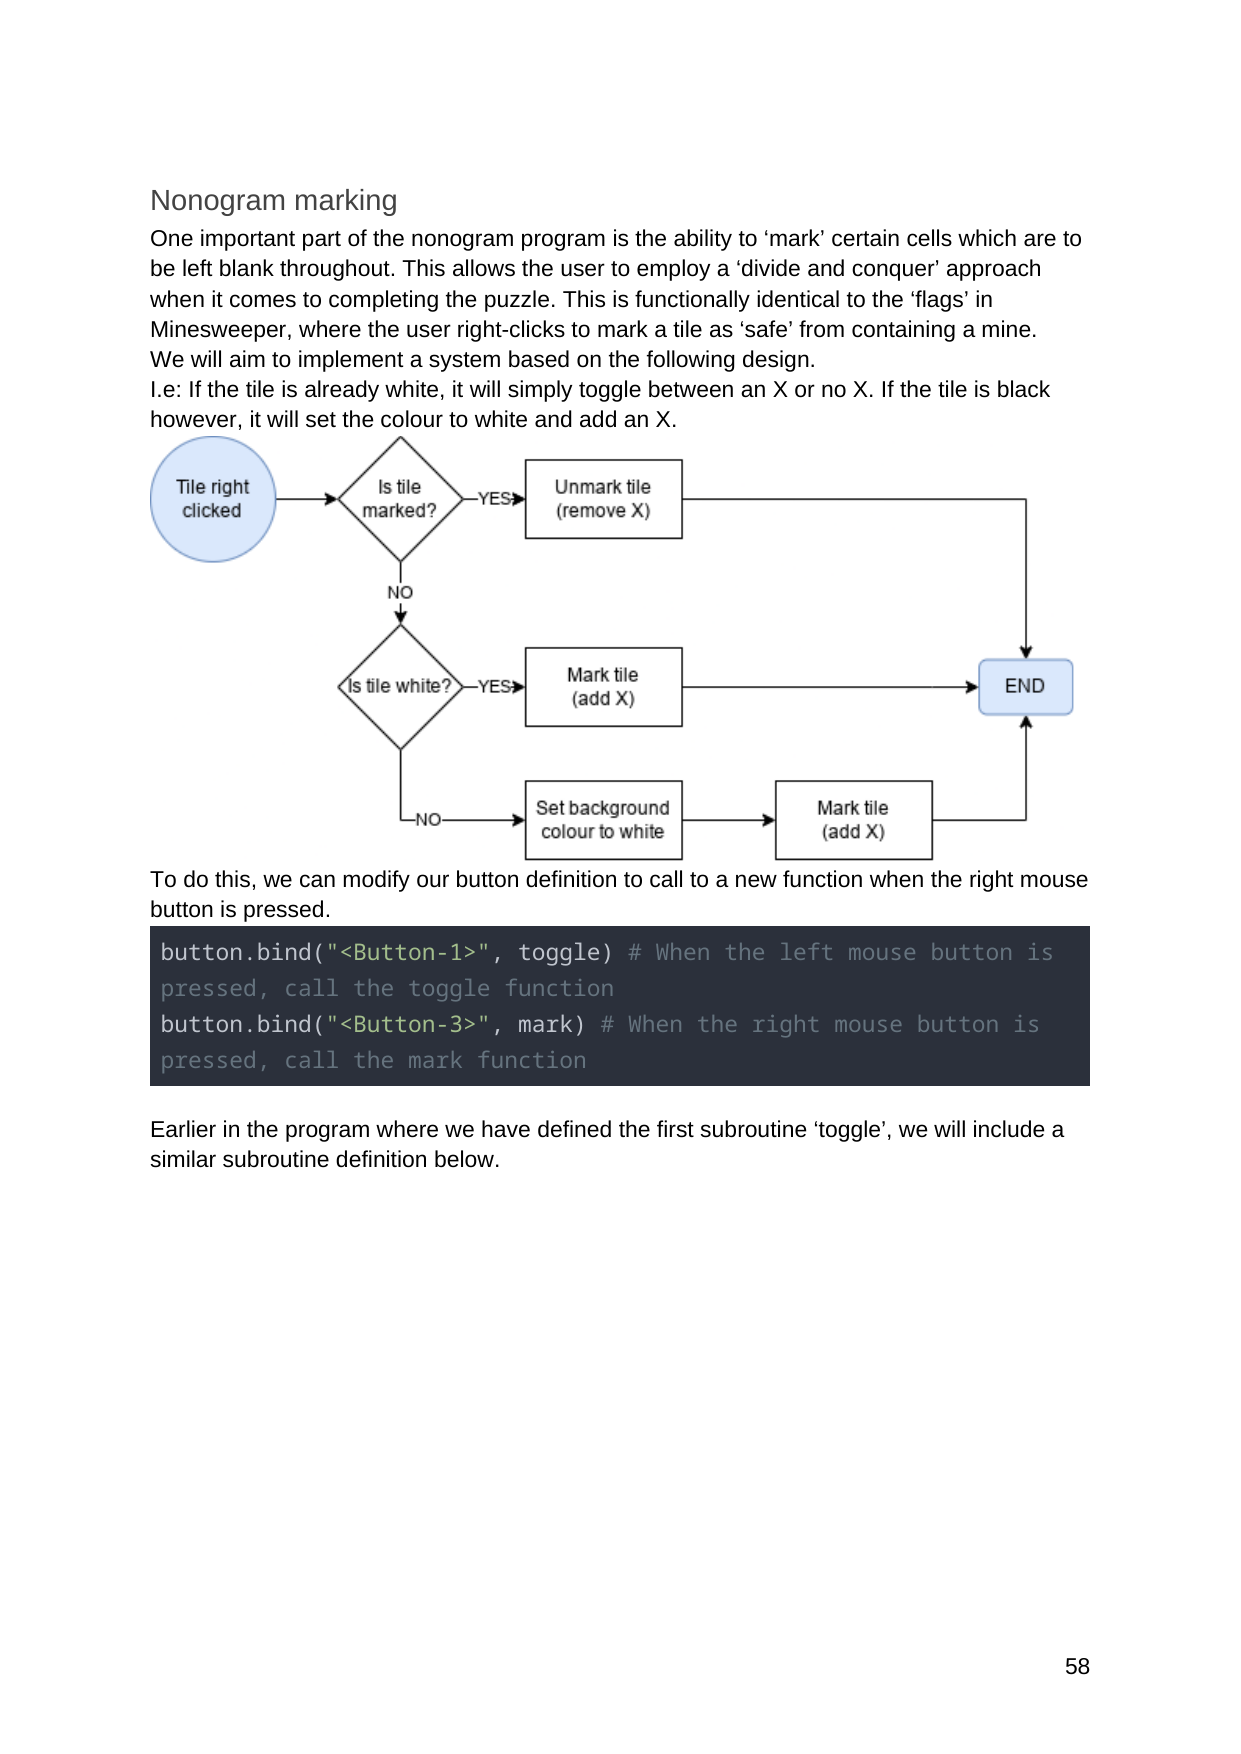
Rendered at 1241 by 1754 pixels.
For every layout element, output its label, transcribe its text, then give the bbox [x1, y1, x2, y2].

text Earlier in the program where we have defined the first subroutine ‘toggle’, we will include a similar subroutine definition below. [150, 1116, 1090, 1173]
table_header button.bind("<Button-1>", toggle) # When the left mouse button is pressed, call the toggle function button.bind("<Button-3>", mark) # When the right mouse button is pressed, call the mark function [150, 926, 1090, 1086]
text I.e: If the tile is already white, it will simply toggle between an X or no X. If the tile is black however, it will set the colour to white and add an X. [150, 376, 1090, 433]
subtitle Nonogram marking [150, 183, 1090, 217]
text We will aim to implement a system based on the following design. [150, 346, 1090, 372]
text To do this, we can modify our button definition to call to a new function when the right mouse button is pressed. [150, 866, 1090, 922]
picture [150, 436, 1074, 862]
text One important part of the nonogram program is the ability to ‘mark’ certain cells which are to be left blank throughout. This allows the user to employ a ‘divide and conquer’ approach when it comes to completing the puzzle. This is functionally identical to the ‘flags’ in Minesweeper, where the user right-clicks to mark a tile as ‘safe’ from containing a mine. [150, 225, 1090, 342]
